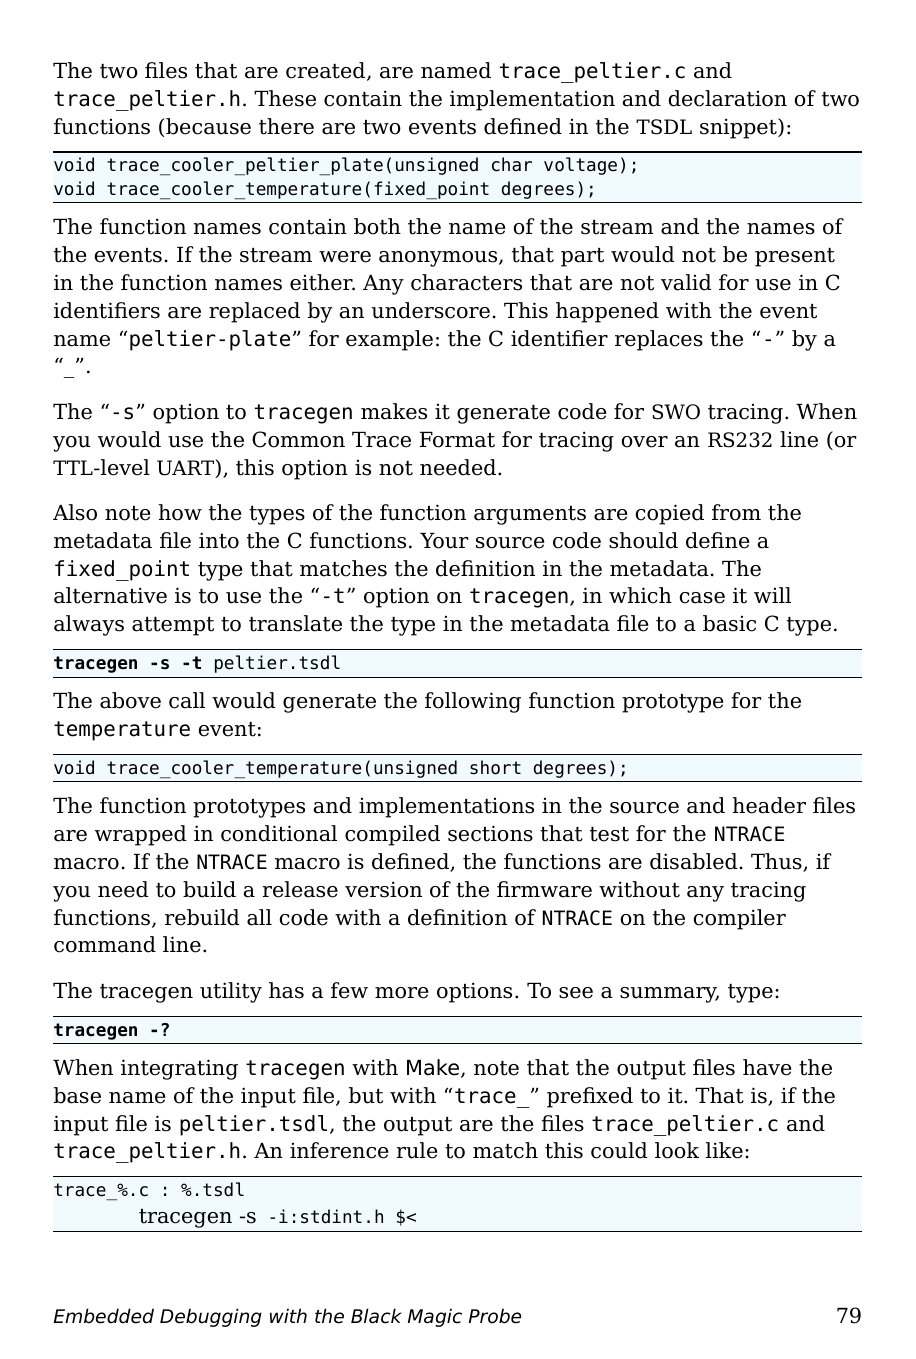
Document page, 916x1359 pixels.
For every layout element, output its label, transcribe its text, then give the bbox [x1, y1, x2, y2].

text tracegen -s -t peltier.tsdl [53, 650, 862, 677]
text void trace_cooler_temperature(fixed_point degrees); [53, 175, 862, 202]
text void trace_cooler_temperature(unsigned short degrees); [53, 755, 862, 781]
text trace_%.c : %.tsdl [53, 1177, 862, 1200]
text When integrating tracegen with Make, note that the output files have the base name of the input file, but with “trace_” prefixed to it. That is, if the input file is peltier.tsdl, the output are the files trace_peltier.c and trace_peltier.h. An inference rule to match this could look like: [53, 1056, 862, 1164]
text The “-s” option to tracegen makes it generate code for SWO tracing. When you would use the Common Trace Format for tracing over an RS232 line (or TTL-level UART), this option is not needed. [53, 400, 862, 480]
text The tracegen utility has a few more options. To see a summary, type: [53, 979, 862, 1003]
text The function names contain both the name of the stream and the names of the events. If the stream were anonymous, that part would not be present in the function names either. Any characters that are not valid for use in C identifiers are replaced by an underscore. This happened with the event name “peltier-plate” for example: the C identifier replaces the “-” by a “_”. [53, 215, 862, 379]
text The function prototypes and implementations in the source and header files are wrapped in conditional compiled sections that test for the NTRACE macro. If the NTRACE macro is defined, the functions are disabled. Thus, if you need to build a release version of the firmware without any tracing functions, rebuild all code with a definition of NTRACE on the compiler command line. [53, 794, 862, 958]
text tracegen -s -i:stdint.h $< [53, 1200, 862, 1231]
text tracegen -? [53, 1017, 862, 1043]
text The above call would generate the following function prototype for the temperature event: [53, 689, 862, 742]
text void trace_cooler_peltier_plate(unsigned char voltage); [53, 153, 862, 175]
text The two files that are created, are named trace_peltier.c and trace_peltier.h. These contain the implementation and declaration of two functions (because there are two events defined in the TSDL snippet): [53, 59, 862, 139]
text Also note how the types of the function arguments are copied from the metadata file into the C functions. Your source code should define a fixed_point type that matches the definition in the metadata. The alternative is to use the “-t” option on tracegen, in which case it will always attempt to translate the type in the meta­data file to a basic C type. [53, 501, 862, 637]
